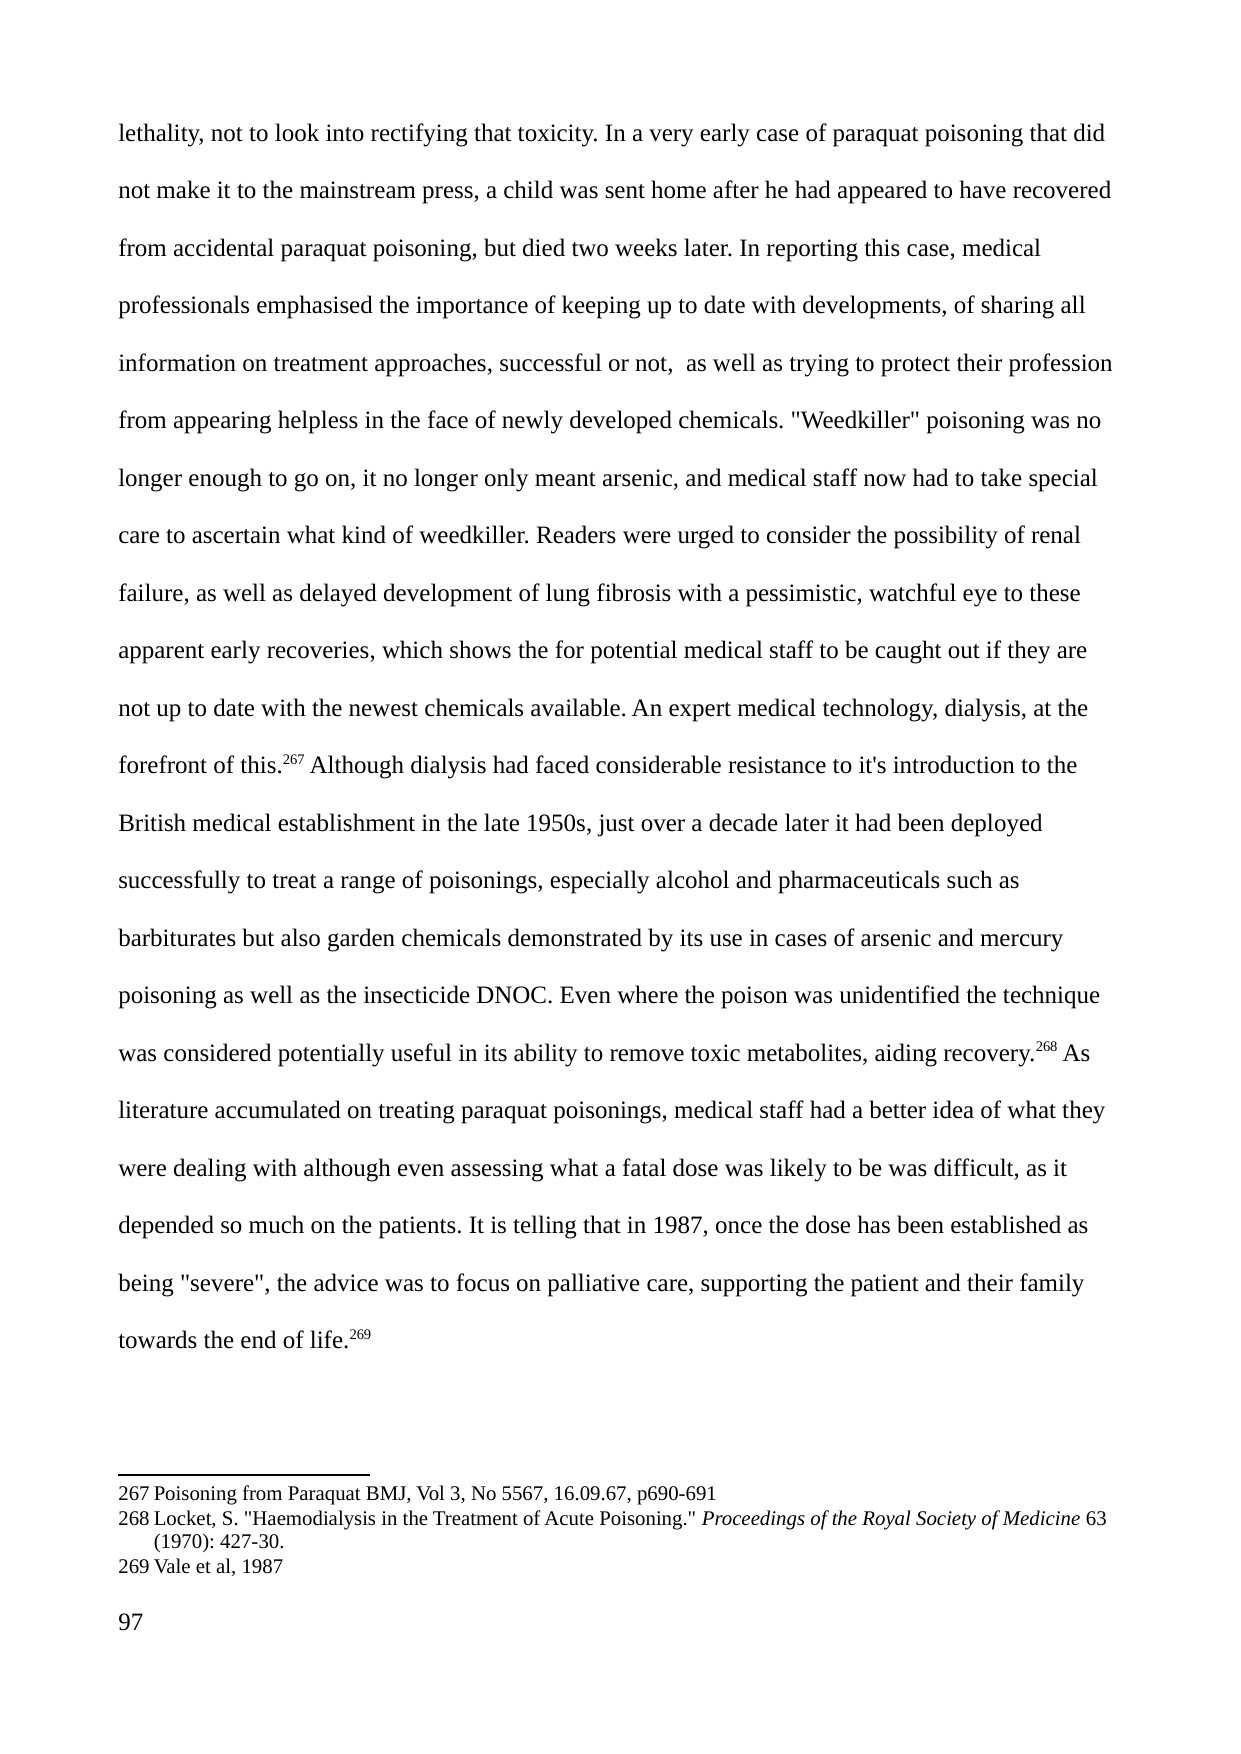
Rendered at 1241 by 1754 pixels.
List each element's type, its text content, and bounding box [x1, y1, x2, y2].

text Locket, S. "Haemodialysis in the Treatment of Acute Poisoning." Proceedings of the Royal Society of Medicine 63 (1970): 427-30. [118, 1505, 1122, 1553]
text lethality, not to look into rectifying that toxicity. In a very early case of paraquat poisoning that did not make it to the mainstream press, a child was sent home after he had appeared to have recovered from accidental paraquat poisoning, but died two weeks later. In reporting this case, medical professionals emphasised the importance of keeping up to date with developments, of sharing all information on treatment approaches, successful or not, as well as trying to protect their profession from appearing helpless in the face of newly developed chemicals. "Weedkiller" poisoning was no longer enough to go on, it no longer only meant arsenic, and medical staff now had to take special care to ascertain what kind of weedkiller. Readers were urged to consider the possibility of renal failure, as well as delayed development of lung fibrosis with a pessimistic, watchful eye to these apparent early recoveries, which shows the for potential medical staff to be caught out if they are not up to date with the newest chemicals available. An expert medical technology, dialysis, at the forefront of this. Although dialysis had faced considerable resistance to it's introduction to the British medical establishment in the late 1950s, just over a decade later it had been deployed successfully to treat a range of poisonings, especially alcohol and pharmaceuticals such as barbiturates but also garden chemicals demonstrated by its use in cases of arsenic and mercury poisoning as well as the insecticide DNOC. Even where the poison was unidentified the technique was considered potentially useful in its ability to remove toxic metabolites, aiding recovery. As literature accumulated on treating paraquat poisonings, medical staff had a better idea of what they were dealing with although even assessing what a fatal dose was likely to be was difficult, as it depended so much on the patients. It is telling that in 1987, once the dose has been established as being "severe", the advice was to focus on palliative care, supporting the patient and their family towards the end of life. [118, 118, 1122, 1354]
text Vale et al, 1987 [118, 1553, 1122, 1578]
text Poisoning from Paraquat BMJ, Vol 3, No 5567, 16.09.67, p690-691 [118, 1481, 1122, 1505]
